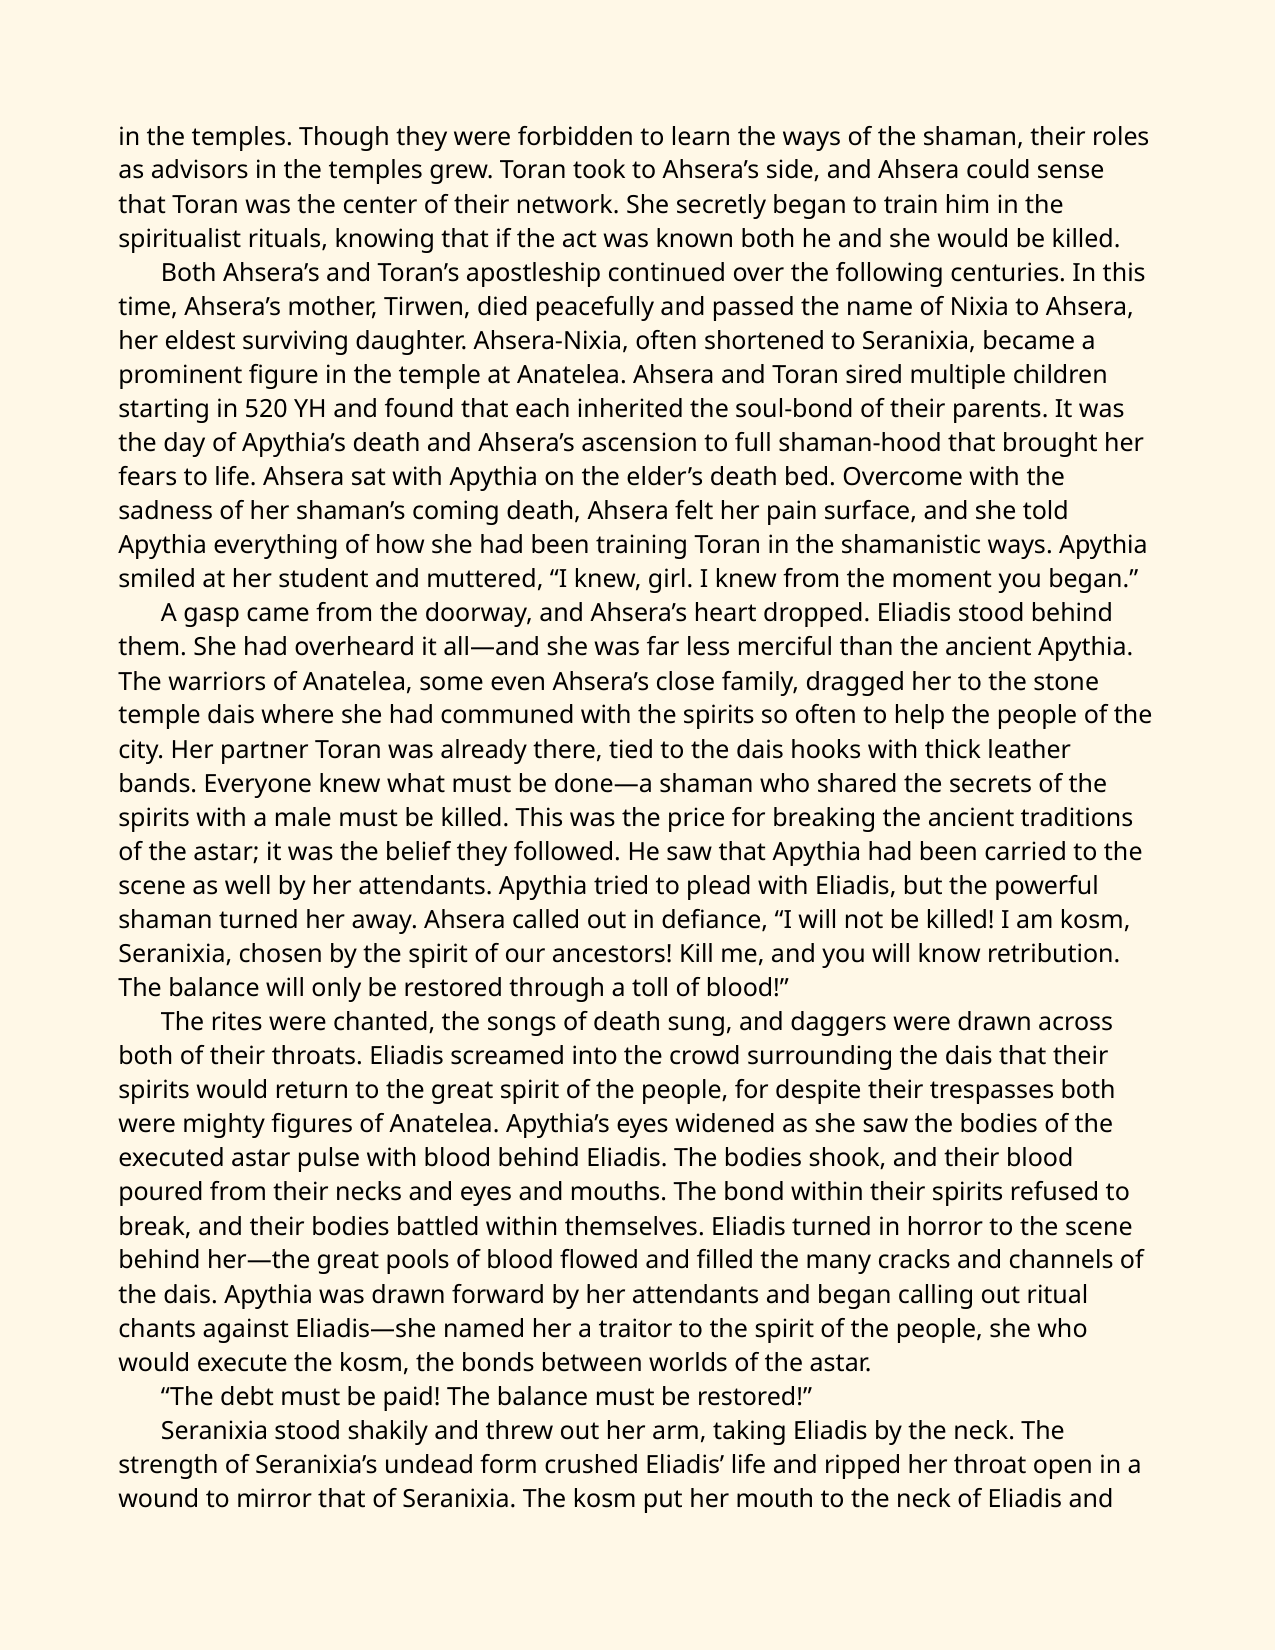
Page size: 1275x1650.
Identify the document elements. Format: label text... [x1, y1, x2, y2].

text A gasp came from the doorway, and Ahsera’s heart dropped. Eliadis stood behind them. She had overheard it all—and she was far less merciful than the ancient Apythia. The warriors of Anatelea, some even Ahsera’s close family, dragged her to the stone temple dais where she had communed with the spirits so often to help the people of the city. Her partner Toran was already there, tied to the dais hooks with thick leather bands. Everyone knew what must be done—a shaman who shared the secrets of the spirits with a male must be killed. This was the price for breaking the ancient traditions of the astar; it was the belief they followed. He saw that Apythia had been carried to the scene as well by her attendants. Apythia tried to plead with Eliadis, but the powerful shaman turned her away. Ahsera called out in defiance, “I will not be killed! I am kosm, Seranixia, chosen by the spirit of our ancestors! Kill me, and you will know retribution. The balance will only be restored through a toll of blood!” [118, 595, 1157, 1004]
text Both Ahsera’s and Toran’s apostleship continued over the following centuries. In this time, Ahsera’s mother, Tirwen, died peacefully and passed the name of Nixia to Ahsera, her eldest surviving daughter. Ahsera-Nixia, often shortened to Seranixia, became a prominent figure in the temple at Anatelea. Ahsera and Toran sired multiple children starting in 520 YH and found that each inherited the soul-bond of their parents. It was the day of Apythia’s death and Ahsera’s ascension to full shaman-hood that brought her fears to life. Ahsera sat with Apythia on the elder’s death bed. Overcome with the sadness of her shaman’s coming death, Ahsera felt her pain surface, and she told Apythia everything of how she had been training Toran in the shamanistic ways. Apythia smiled at her student and muttered, “I knew, girl. I knew from the moment you began.” [118, 254, 1157, 595]
text in the temples. Though they were forbidden to learn the ways of the shaman, their roles as advisors in the temples grew. Toran took to Ahsera’s side, and Ahsera could sense that Toran was the center of their network. She secretly began to train him in the spiritualist rituals, knowing that if the act was known both he and she would be killed. [118, 118, 1157, 254]
text The rites were chanted, the songs of death sung, and daggers were drawn across both of their throats. Eliadis screamed into the crowd surrounding the dais that their spirits would return to the great spirit of the people, for despite their trespasses both were mighty figures of Anatelea. Apythia’s eyes widened as she saw the bodies of the executed astar pulse with blood behind Eliadis. The bodies shook, and their blood poured from their necks and eyes and mouths. The bond within their spirits refused to break, and their bodies battled within themselves. Eliadis turned in horror to the scene behind her—the great pools of blood flowed and filled the many cracks and channels of the dais. Apythia was drawn forward by her attendants and began calling out ritual chants against Eliadis—she named her a traitor to the spirit of the people, she who would execute the kosm, the bonds between worlds of the astar. [118, 1004, 1157, 1378]
text Seranixia stood shakily and threw out her arm, taking Eliadis by the neck. The strength of Seranixia’s undead form crushed Eliadis’ life and ripped her throat open in a wound to mirror that of Seranixia. The kosm put her mouth to the neck of Eliadis and [118, 1412, 1157, 1515]
text “The debt must be paid! The balance must be restored!” [118, 1378, 1157, 1412]
